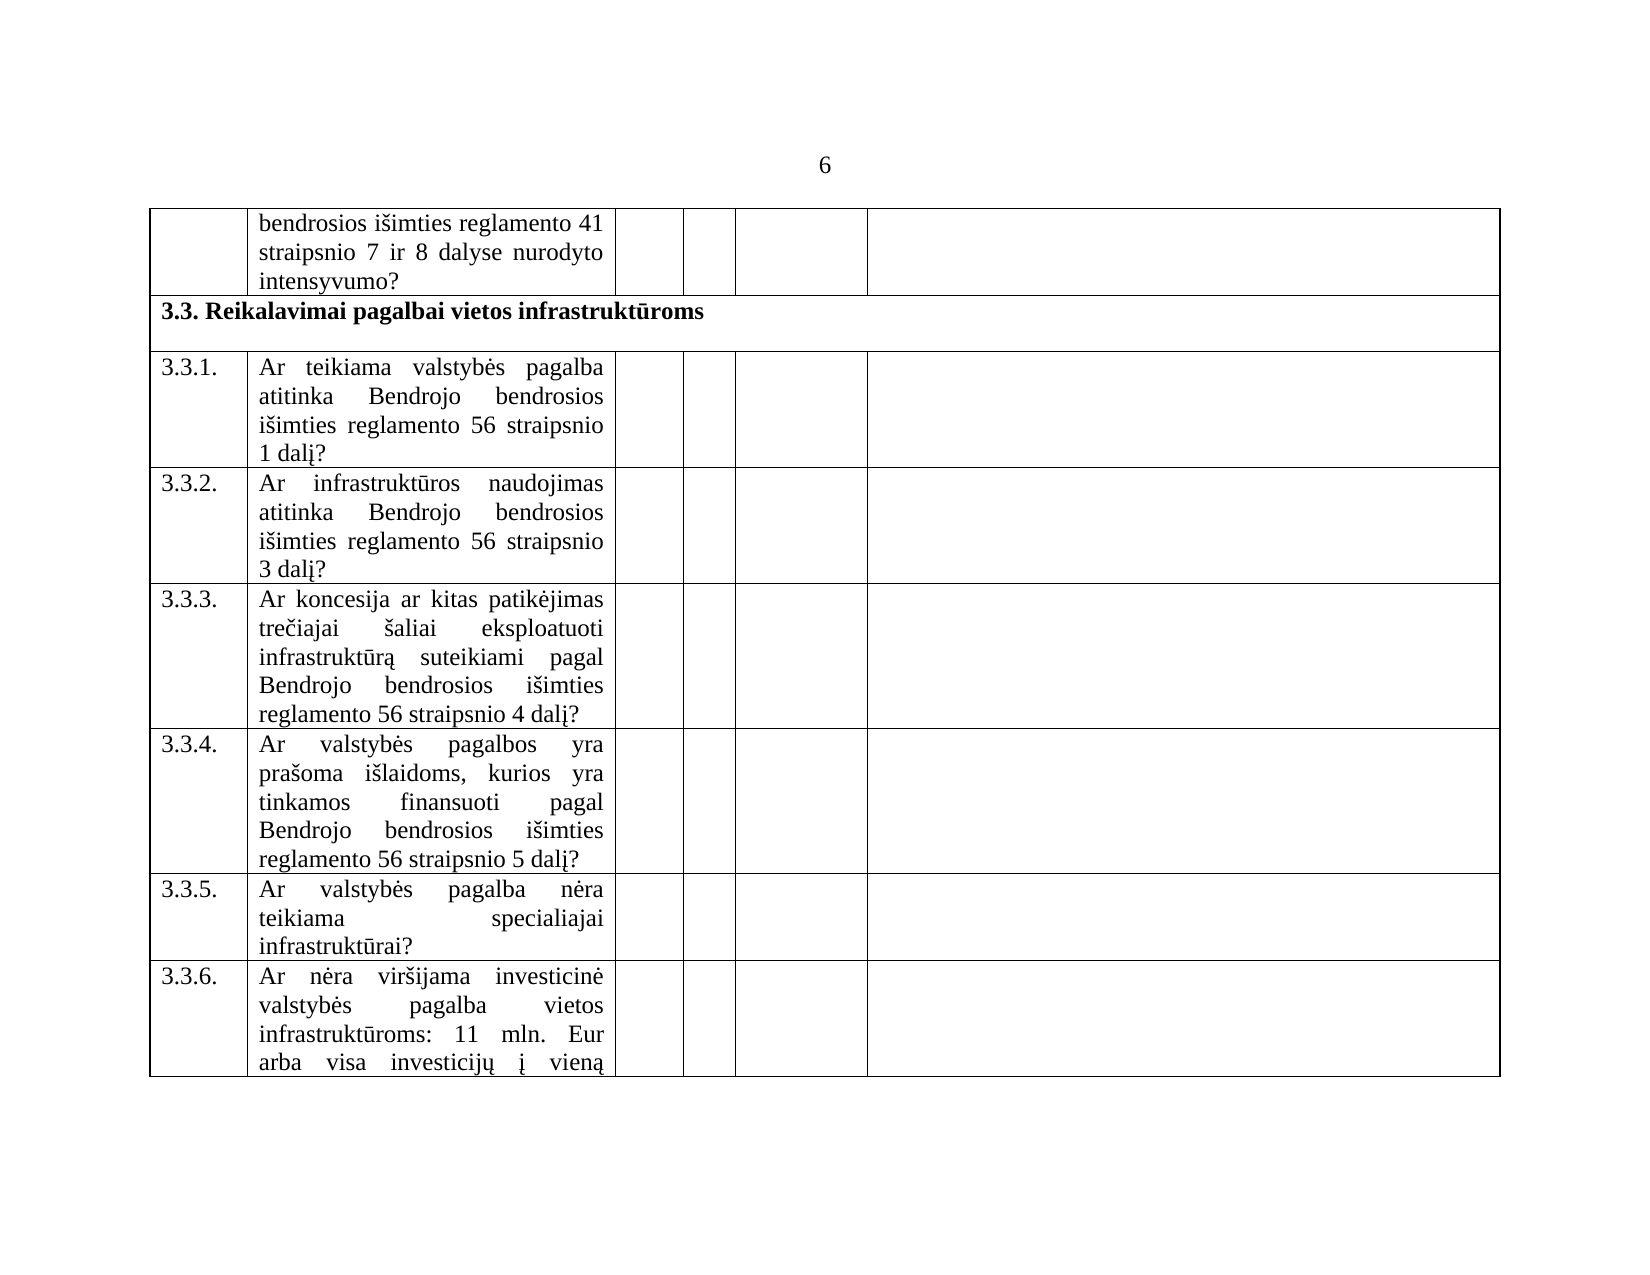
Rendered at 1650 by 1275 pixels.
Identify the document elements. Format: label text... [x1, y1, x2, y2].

table_cell Ar koncesija ar kitas patikėjimas trečiajai šaliai eksploatuoti infrastruktūrą suteikiami pagal Bendrojo bendrosios išimties reglamento 56 straipsnio 4 dalį? [248, 584, 615, 728]
table_cell 3.3.6. [151, 961, 247, 1076]
table_cell [684, 209, 735, 295]
table_cell [151, 209, 247, 295]
table_cell [736, 352, 867, 467]
table_cell 3.3. Reikalavimai pagalbai vietos infrastruktūroms [151, 296, 1499, 351]
table_cell [736, 729, 867, 873]
table_cell [684, 874, 735, 960]
table_cell [868, 961, 1499, 1076]
table_cell [684, 961, 735, 1076]
table_cell [868, 584, 1499, 728]
table_cell [616, 209, 683, 295]
table_cell 3.3.4. [151, 729, 247, 873]
table_cell [736, 209, 867, 295]
table_cell [616, 584, 683, 728]
table_cell [684, 729, 735, 873]
table_cell bendrosios išimties reglamento 41 straipsnio 7 ir 8 dalyse nurodyto intensyvumo? [248, 209, 615, 295]
table_cell [616, 352, 683, 467]
table_cell 3.3.1. [151, 352, 247, 467]
table_cell 3.3.2. [151, 468, 247, 583]
table_cell [736, 468, 867, 583]
table_cell [868, 468, 1499, 583]
table_cell [868, 729, 1499, 873]
table_cell [684, 584, 735, 728]
table_cell [616, 729, 683, 873]
table_cell [616, 468, 683, 583]
table_cell [684, 352, 735, 467]
table_cell Ar valstybės pagalba nėra teikiama specialiajai infrastruktūrai? [248, 874, 615, 960]
table_cell [736, 961, 867, 1076]
table_cell [736, 874, 867, 960]
table_cell [736, 584, 867, 728]
table_cell Ar infrastruktūros naudojimas atitinka Bendrojo bendrosios išimties reglamento 56 straipsnio 3 dalį? [248, 468, 615, 583]
table_cell Ar nėra viršijama investicinė valstybės pagalba vietos infrastruktūroms: 11 mln. Eur arba visa investicijų į vieną [248, 961, 615, 1076]
table_cell [868, 209, 1499, 295]
table_cell 3.3.3. [151, 584, 247, 728]
table_cell [616, 874, 683, 960]
table_cell 3.3.5. [151, 874, 247, 960]
table_cell [684, 468, 735, 583]
table_cell [616, 961, 683, 1076]
table_cell Ar valstybės pagalbos yra prašoma išlaidoms, kurios yra tinkamos finansuoti pagal Bendrojo bendrosios išimties reglamento 56 straipsnio 5 dalį? [248, 729, 615, 873]
table_cell Ar teikiama valstybės pagalba atitinka Bendrojo bendrosios išimties reglamento 56 straipsnio 1 dalį? [248, 352, 615, 467]
table_cell [868, 352, 1499, 467]
table_cell [868, 874, 1499, 960]
